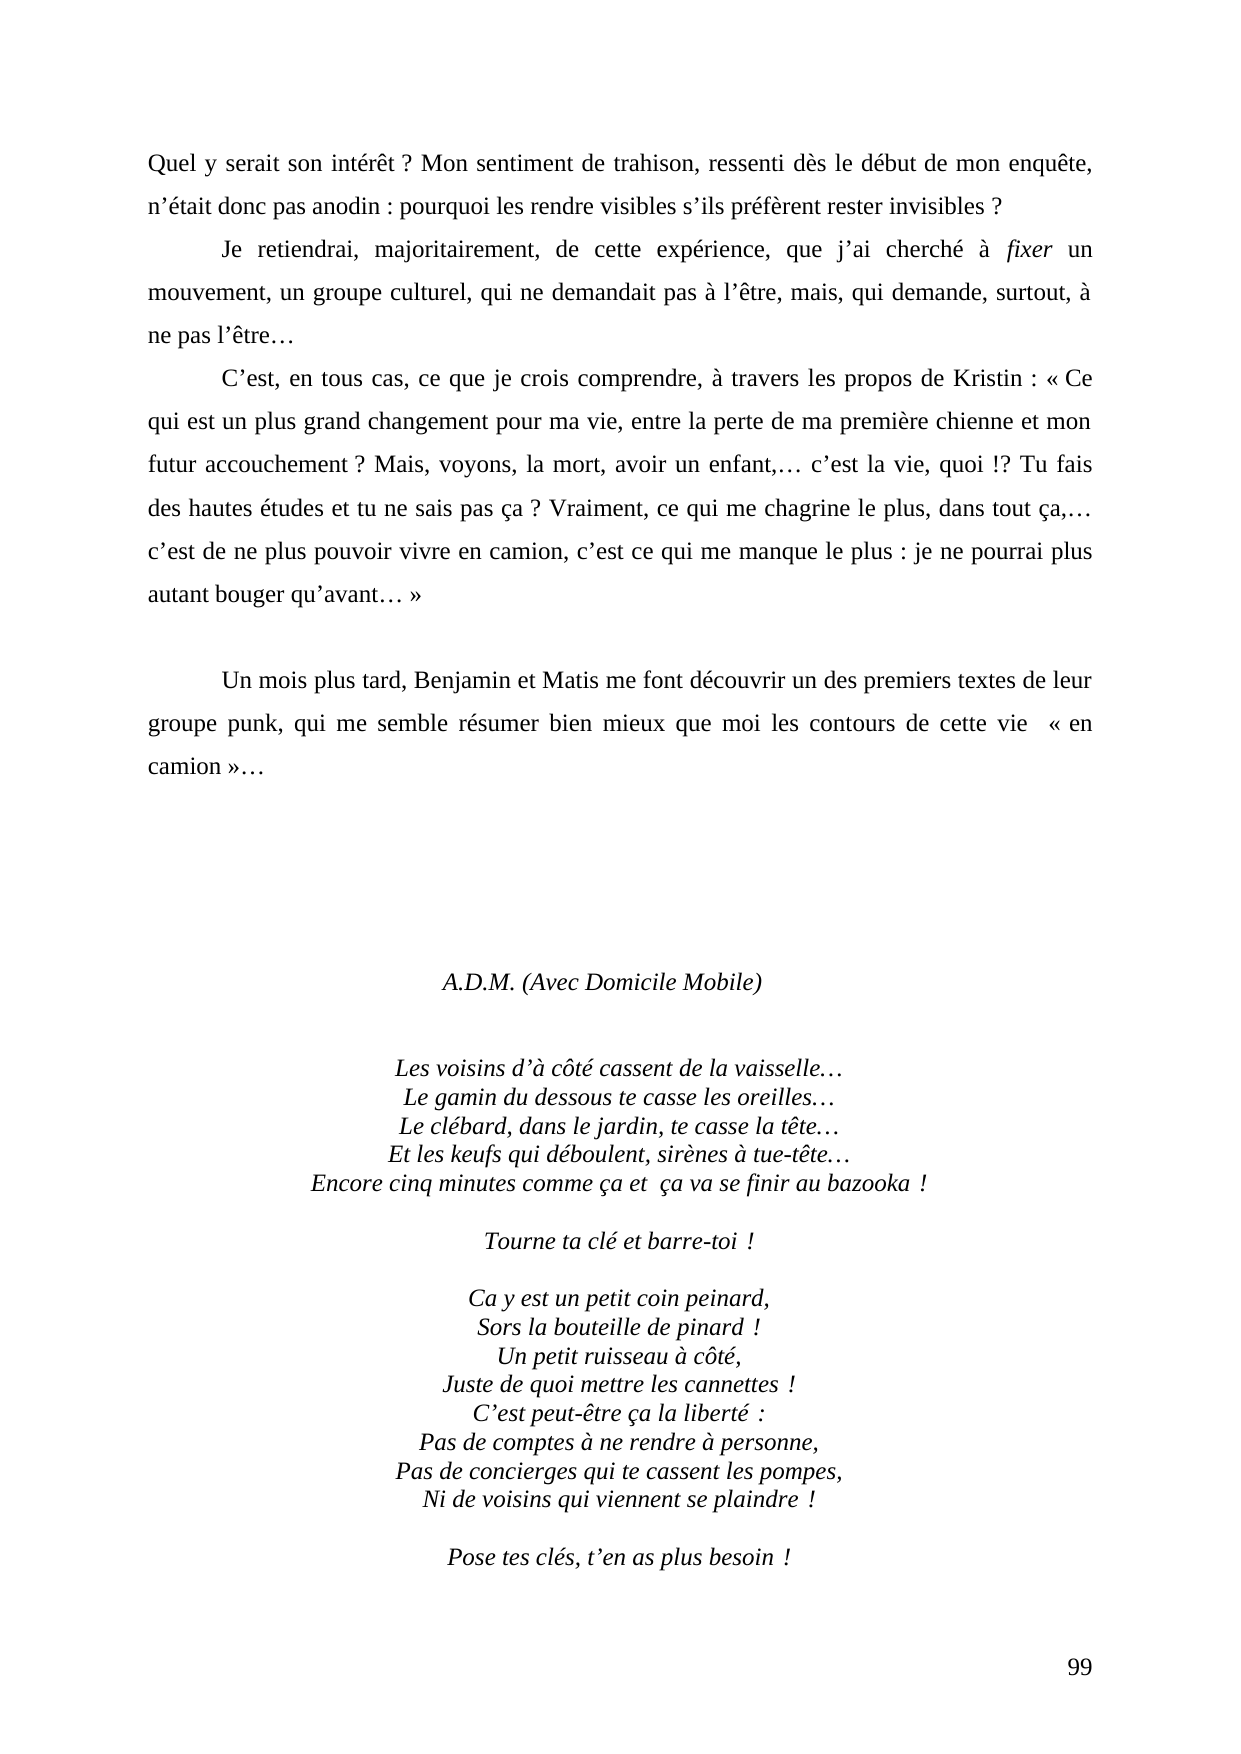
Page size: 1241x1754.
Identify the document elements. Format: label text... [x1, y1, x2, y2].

text Un petit ruisseau à côté, [148, 1341, 1093, 1369]
text Ni de voisins qui viennent se plaindre ! [148, 1484, 1093, 1513]
text A.D.M. (Avec Domicile Mobile) [369, 967, 1093, 996]
text C’est peut-être ça la liberté : [148, 1398, 1093, 1427]
text Encore cinq minutes comme ça et ça va se finir au bazooka ! [148, 1168, 1093, 1197]
text Je retiendrai, majoritairement, de cette expérience, que j’ai cherché à fixer un mouvement, un groupe culturel, qui ne demandait pas à l’être, mais, qui demande, surtout, à ne pas l’être… [148, 234, 1093, 349]
text Quel y serait son intérêt ? Mon sentiment de trahison, ressenti dès le début de mon enquête, n’était donc pas anodin : pourquoi les rendre visibles s’ils préfèrent rester invisibles ? [148, 148, 1093, 219]
text Pose tes clés, t’en as plus besoin ! [148, 1542, 1093, 1571]
text C’est, en tous cas, ce que je crois comprendre, à travers les propos de Kristin : « Ce qui est un plus grand changement pour ma vie, entre la perte de ma première chienne et mon futur accouchement ? Mais, voyons, la mort, avoir un enfant,… c’est la vie, quoi !? Tu fais des hautes études et tu ne sais pas ça ? Vraiment, ce qui me chagrine le plus, dans tout ça,… c’est de ne plus pouvoir vivre en camion, c’est ce qui me manque le plus : je ne pourrai plus autant bouger qu’avant… » [148, 363, 1093, 608]
text Juste de quoi mettre les cannettes ! [148, 1369, 1093, 1398]
text Tourne ta clé et barre-toi ! [148, 1226, 1093, 1254]
text Ca y est un petit coin peinard, [148, 1283, 1093, 1312]
text Pas de comptes à ne rendre à personne, [148, 1427, 1093, 1456]
text Pas de concierges qui te cassent les pompes, [148, 1456, 1093, 1484]
text Et les keufs qui déboulent, sirènes à tue-tête… [148, 1139, 1093, 1168]
text Le gamin du dessous te casse les oreilles… [148, 1082, 1093, 1111]
text Les voisins d’à côté cassent de la vaisselle… [148, 1053, 1093, 1082]
text Le clébard, dans le jardin, te casse la tête… [148, 1111, 1093, 1139]
text Sors la bouteille de pinard ! [148, 1312, 1093, 1341]
text Un mois plus tard, Benjamin et Matis me font découvrir un des premiers textes de leur groupe punk, qui me semble résumer bien mieux que moi les contours de cette vie « en camion »… [148, 665, 1093, 780]
